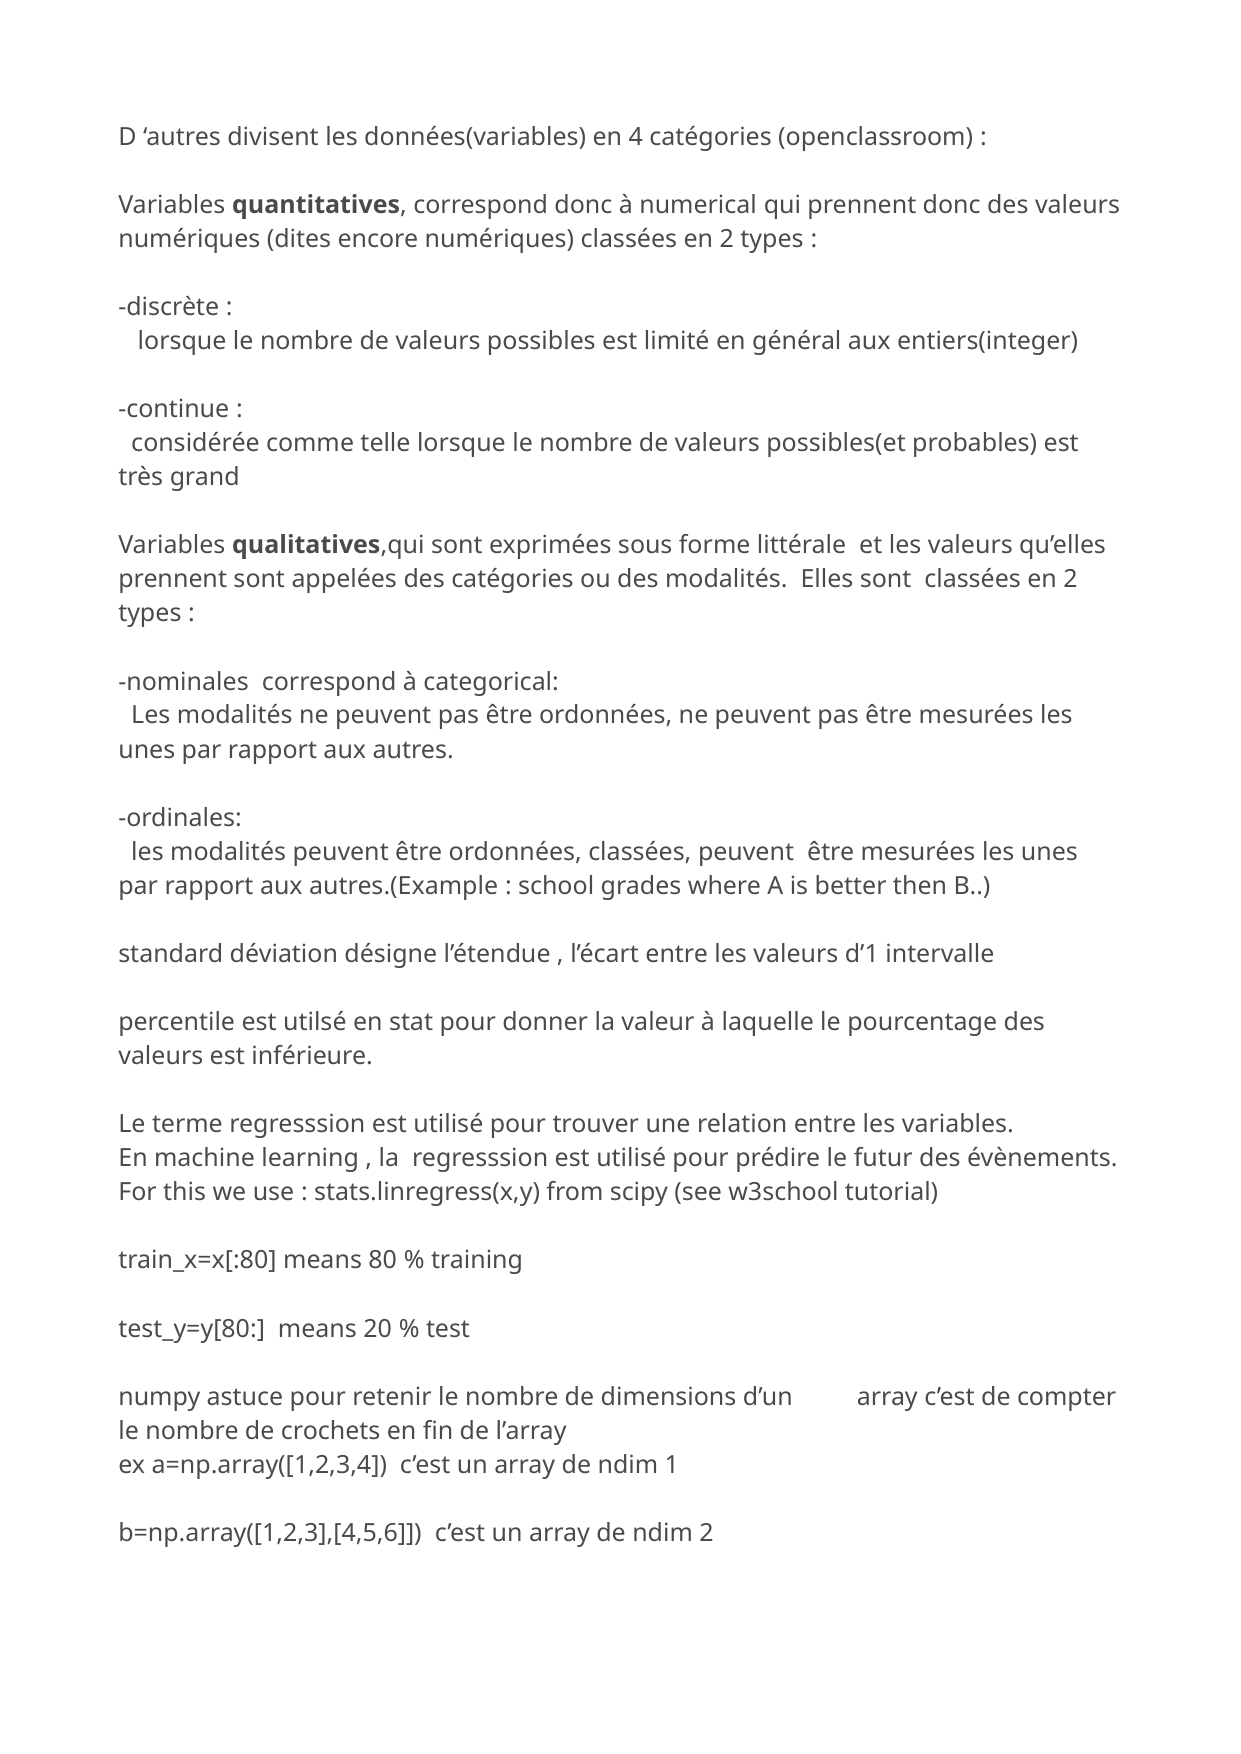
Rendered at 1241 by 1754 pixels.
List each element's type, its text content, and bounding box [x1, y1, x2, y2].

text b=np.array([1,2,3],[4,5,6]]) c’est un array de ndim 2 [118, 1515, 1122, 1549]
text For this we use : stats.linregress(x,y) from scipy (see w3school tutorial) [118, 1174, 1122, 1208]
text -discrète : [118, 288, 1122, 322]
text En machine learning , la regresssion est utilisé pour prédire le futur des évènements. [118, 1140, 1122, 1174]
text Variables qualitatives,qui sont exprimées sous forme littérale et les valeurs qu’elles prennent sont appelées des catégories ou des modalités. Elles sont classées en 2 types : [118, 527, 1122, 629]
text percentile est utilsé en stat pour donner la valeur à laquelle le pourcentage des valeurs est inférieure. [118, 1004, 1122, 1072]
text train_x=x[:80] means 80 % training [118, 1242, 1122, 1276]
text standard déviation désigne l’étendue , l’écart entre les valeurs d’1 intervalle [118, 936, 1122, 970]
text ex a=np.array([1,2,3,4]) c’est un array de ndim 1 [118, 1447, 1122, 1481]
text -nominales correspond à categorical: [118, 663, 1122, 697]
text considérée comme telle lorsque le nombre de valeurs possibles(et probables) est très grand [118, 425, 1122, 493]
text lorsque le nombre de valeurs possibles est limité en général aux entiers(integer) [118, 322, 1122, 357]
text -ordinales: [118, 799, 1122, 833]
text D ‘autres divisent les données(variables) en 4 catégories (openclassroom) : [118, 118, 1122, 152]
text test_y=y[80:] means 20 % test [118, 1310, 1122, 1344]
text -continue : [118, 391, 1122, 425]
text Les modalités ne peuvent pas être ordonnées, ne peuvent pas être mesurées les unes par rapport aux autres. [118, 697, 1122, 765]
text Variables quantitatives, correspond donc à numerical qui prennent donc des valeurs numériques (dites encore numériques) classées en 2 types : [118, 186, 1122, 254]
text numpy astuce pour retenir le nombre de dimensions d’un array c’est de compter le nombre de crochets en fin de l’array [118, 1378, 1122, 1447]
text Le terme regresssion est utilisé pour trouver une relation entre les variables. [118, 1106, 1122, 1140]
text les modalités peuvent être ordonnées, classées, peuvent être mesurées les unes par rapport aux autres.(Example : school grades where A is better then B..) [118, 833, 1122, 902]
